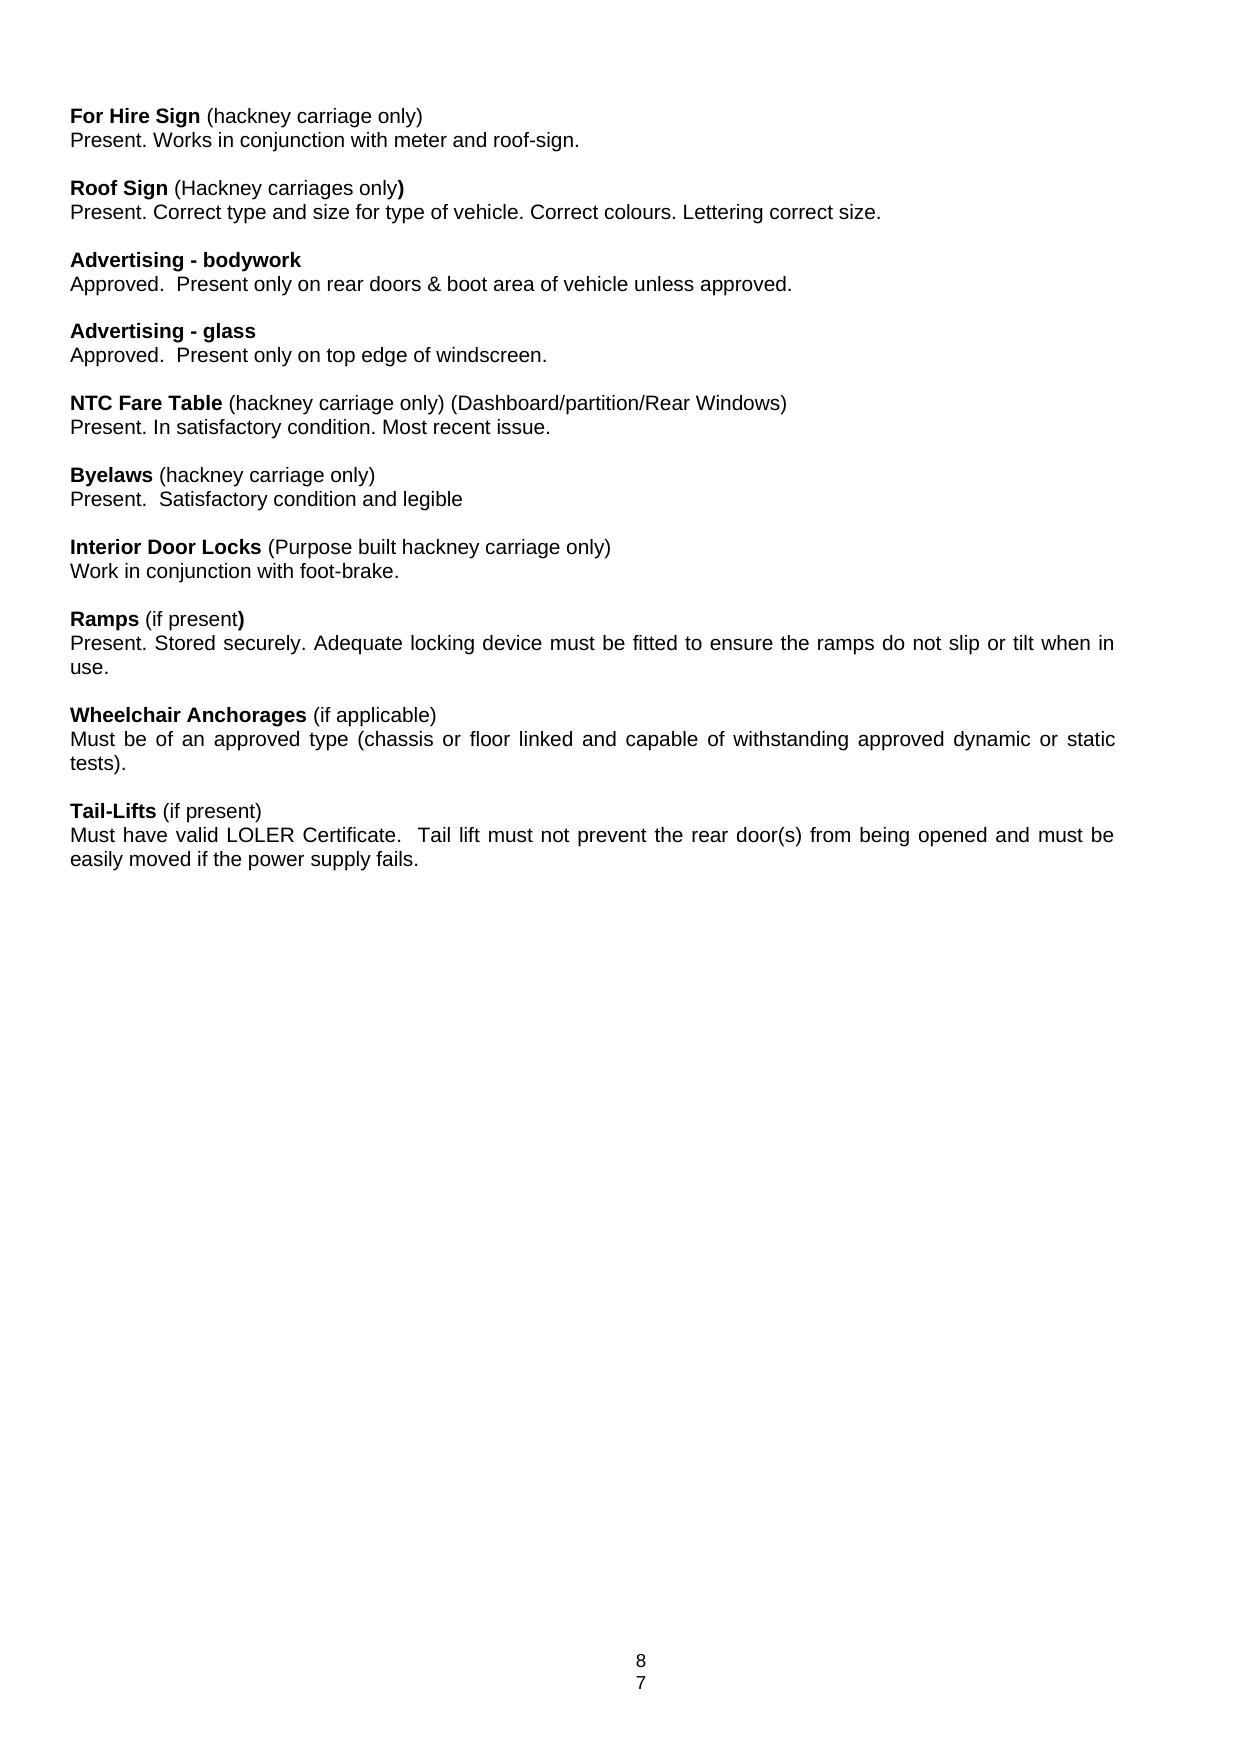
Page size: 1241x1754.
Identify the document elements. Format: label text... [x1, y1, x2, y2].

table_cell Byelaws (hackney carriage only) Present. Satisfactory condition and legible [59, 463, 1162, 535]
table_cell Roof Sign (Hackney carriages only) Present. Correct type and size for type of vehicle. Correct colours. Lettering correct size. [59, 176, 1162, 247]
table_cell Advertising - bodywork Approved. Present only on rear doors & boot area of vehicle unless approved. [59, 248, 1162, 319]
table_cell Ramps (if present) Present. Stored securely. Adequate locking device must be fitted to ensure the ramps do not slip or tilt when in use. [59, 607, 1162, 703]
table_cell Tail-Lifts (if present) Must have valid LOLER Certificate. Tail lift must not prevent the rear door(s) from being opened and must be easily moved if the power supply fails. [59, 799, 1162, 870]
table_cell Advertising - glass Approved. Present only on top edge of windscreen. [59, 319, 1162, 391]
table_cell Interior Door Locks (Purpose built hackney carriage only) Work in conjunction with foot-brake. [59, 535, 1162, 607]
table_cell Wheelchair Anchorages (if applicable) Must be of an approved type (chassis or floor linked and capable of withstanding approved dynamic or static tests). [59, 703, 1162, 798]
table_cell NTC Fare Table (hackney carriage only) (Dashboard/partition/Rear Windows) Present. In satisfactory condition. Most recent issue. [59, 391, 1162, 463]
table_cell For Hire Sign (hackney carriage only) Present. Works in conjunction with meter and roof-sign. [59, 104, 1162, 176]
